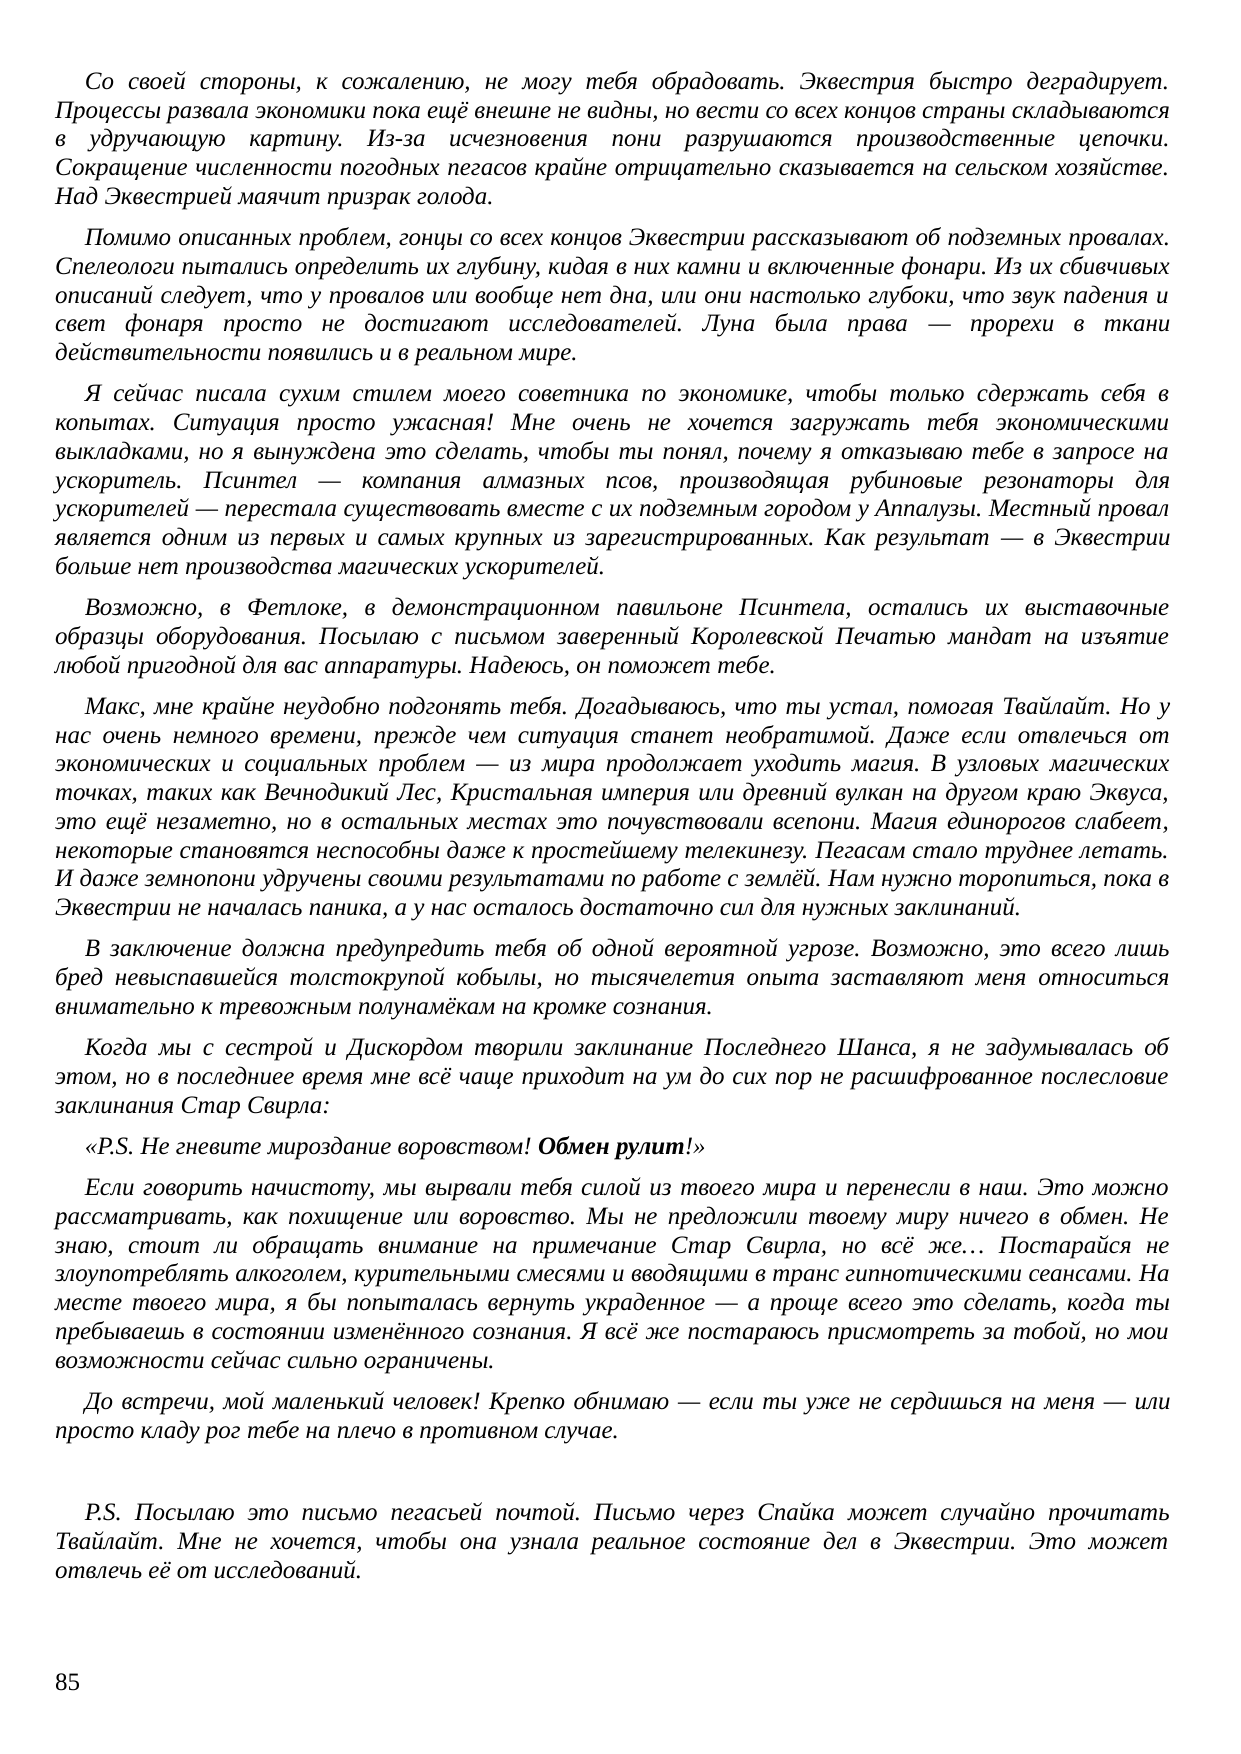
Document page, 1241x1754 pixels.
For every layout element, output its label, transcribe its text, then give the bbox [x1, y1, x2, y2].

text Возможно, в Фетлоке, в демонстрационном павильоне Псинтела, остались их выставочные образцы оборудования. Посылаю с письмом заверенный Королевской Печатью мандат на изъятие любой пригодной для вас аппаратуры. Надеюсь, он поможет тебе. [55, 592, 1173, 678]
text P.S. Посылаю это письмо пегасьей почтой. Письмо через Спайка может случайно прочитать Твайлайт. Мне не хочется, чтобы она узнала реальное состояние дел в Эквестрии. Это может отвлечь её от исследований. [55, 1497, 1173, 1583]
text До встречи, мой маленький человек! Крепко обнимаю — если ты уже не сердишься на меня — или просто кладу рог тебе на плечо в противном случае. [55, 1386, 1173, 1443]
text Со своей стороны, к сожалению, не могу тебя обрадовать. Эквестрия быстро деградирует. Процессы развала экономики пока ещё внешне не видны, но вести со всех концов страны складываются в удручающую картину. Из-за исчезновения пони разрушаются производственные цепочки. Сокращение численности погодных пегасов крайне отрицательно сказывается на сельском хозяйстве. Над Эквестрией маячит призрак голода. [55, 66, 1173, 210]
text В заключение должна предупредить тебя об одной вероятной угрозе. Возможно, это всего лишь бред невыспавшейся толстокрупой кобылы, но тысячелетия опыта заставляют меня относиться внимательно к тревожным полунамёкам на кромке сознания. [55, 933, 1173, 1020]
text «P.S. Не гневите мироздание воровством! Обмен рулит!» [55, 1131, 1173, 1160]
text Помимо описанных проблем, гонцы со всех концов Эквестрии рассказывают об подземных провалах. Спелеологи пытались определить их глубину, кидая в них камни и включенные фонари. Из их сбивчивых описаний следует, что у провалов или вообще нет дна, или они настолько глубоки, что звук падения и свет фонаря просто не достигают исследователей. Луна была права — прорехи в ткани действительности появились и в реальном мире. [55, 222, 1173, 366]
text Если говорить начистоту, мы вырвали тебя силой из твоего мира и перенесли в наш. Это можно рассматривать, как похищение или воровство. Мы не предложили твоему миру ничего в обмен. Не знаю, стоит ли обращать внимание на примечание Стар Свирла, но всё же… Постарайся не злоупотреблять алкоголем, курительными смесями и вводящими в транс гипнотическими сеансами. На месте твоего мира, я бы попыталась вернуть украденное — а проще всего это сделать, когда ты пребываешь в состоянии изменённого сознания. Я всё же постараюсь присмотреть за тобой, но мои возможности сейчас сильно ограничены. [55, 1172, 1173, 1373]
text Я сейчас писала сухим стилем моего советника по экономике, чтобы только сдержать себя в копытах. Ситуация просто ужасная! Мне очень не хочется загружать тебя экономическими выкладками, но я вынуждена это сделать, чтобы ты понял, почему я отказываю тебе в запросе на ускоритель. Псинтел — компания алмазных псов, производящая рубиновые резонаторы для ускорителей — перестала существовать вместе с их подземным городом у Аппалузы. Местный провал является одним из первых и самых крупных из зарегистрированных. Как результат — в Эквестрии больше нет производства магических ускорителей. [55, 378, 1173, 580]
text Когда мы с сестрой и Дискордом творили заклинание Последнего Шанса, я не задумывалась об этом, но в последниее время мне всё чаще приходит на ум до сих пор не расшифрованное послесловие заклинания Стар Свирла: [55, 1032, 1173, 1118]
text Макс, мне крайне неудобно подгонять тебя. Догадываюсь, что ты устал, помогая Твайлайт. Но у нас очень немного времени, прежде чем ситуация станет необратимой. Даже если отвлечься от экономических и социальных проблем — из мира продолжает уходить магия. В узловых магических точках, таких как Вечнодикий Лес, Кристальная империя или древний вулкан на другом краю Эквуса, это ещё незаметно, но в остальных местах это почувствовали всепони. Магия единорогов слабеет, некоторые становятся неспособны даже к простейшему телекинезу. Пегасам стало труднее летать. И даже земнопони удручены своими результатами по работе с землёй. Нам нужно торопиться, пока в Эквестрии не началась паника, а у нас осталось достаточно сил для нужных заклинаний. [55, 691, 1173, 921]
